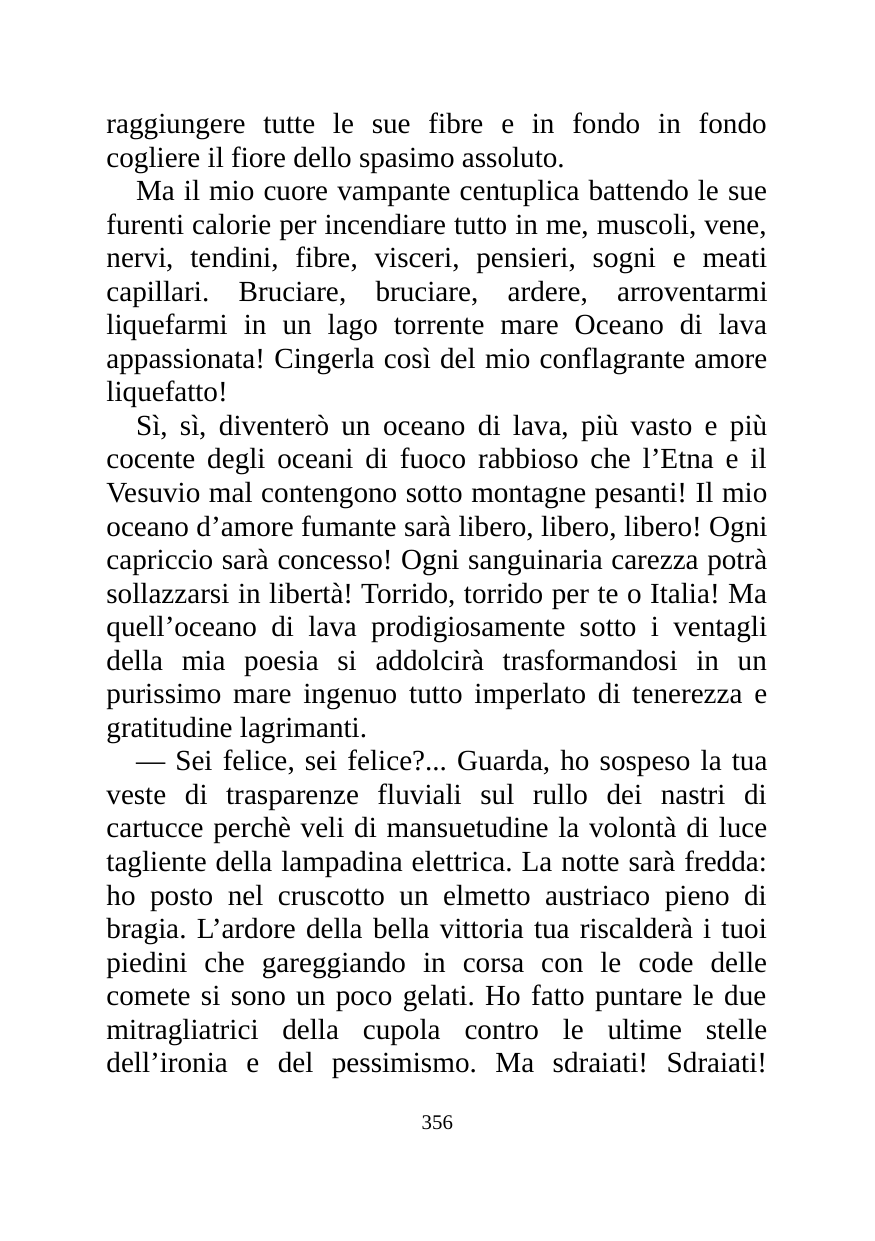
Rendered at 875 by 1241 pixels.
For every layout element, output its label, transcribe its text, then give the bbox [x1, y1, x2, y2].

text Sì, sì, diventerò un oceano di lava, più vasto e più cocente degli oceani di fuoco rabbioso che l’Etna e il Vesuvio mal contengono sotto montagne pesanti! Il mio oceano d’amore fumante sarà libero, libero, libero! Ogni capriccio sarà concesso! Ogni sanguinaria carezza potrà sollazzarsi in libertà! Torrido, torrido per te o Italia! Ma quell’oceano di lava prodigiosamente sotto i ventagli della mia poesia si addolcirà trasformandosi in un purissimo mare ingenuo tutto imperlato di tenerezza e gratitudine lagrimanti. [106, 408, 768, 743]
text — Sei felice, sei felice?... Guarda, ho sospeso la tua veste di trasparenze fluviali sul rullo dei nastri di cartucce perchè veli di mansuetudine la volontà di luce tagliente della lampadina elettrica. La notte sarà fredda: ho posto nel cruscotto un elmetto austriaco pieno di bragia. L’ardore della bella vittoria tua riscalderà i tuoi piedini che gareggiando in corsa con le code delle comete si sono un poco gelati. Ho fatto puntare le due mitragliatrici della cupola contro le ultime stelle dell’ironia e del pessimismo. Ma sdraiati! Sdraiati! [106, 743, 768, 1079]
text raggiungere tutte le sue fibre e in fondo in fondo cogliere il fiore dello spasimo assoluto. [106, 106, 768, 173]
text Ma il mio cuore vampante centuplica battendo le sue furenti calorie per incendiare tutto in me, muscoli, vene, nervi, tendini, fibre, visceri, pensieri, sogni e meati capillari. Bruciare, bruciare, ardere, arroventarmi liquefarmi in un lago torrente mare Oceano di lava appassionata! Cingerla così del mio conflagrante amore liquefatto! [106, 173, 768, 408]
